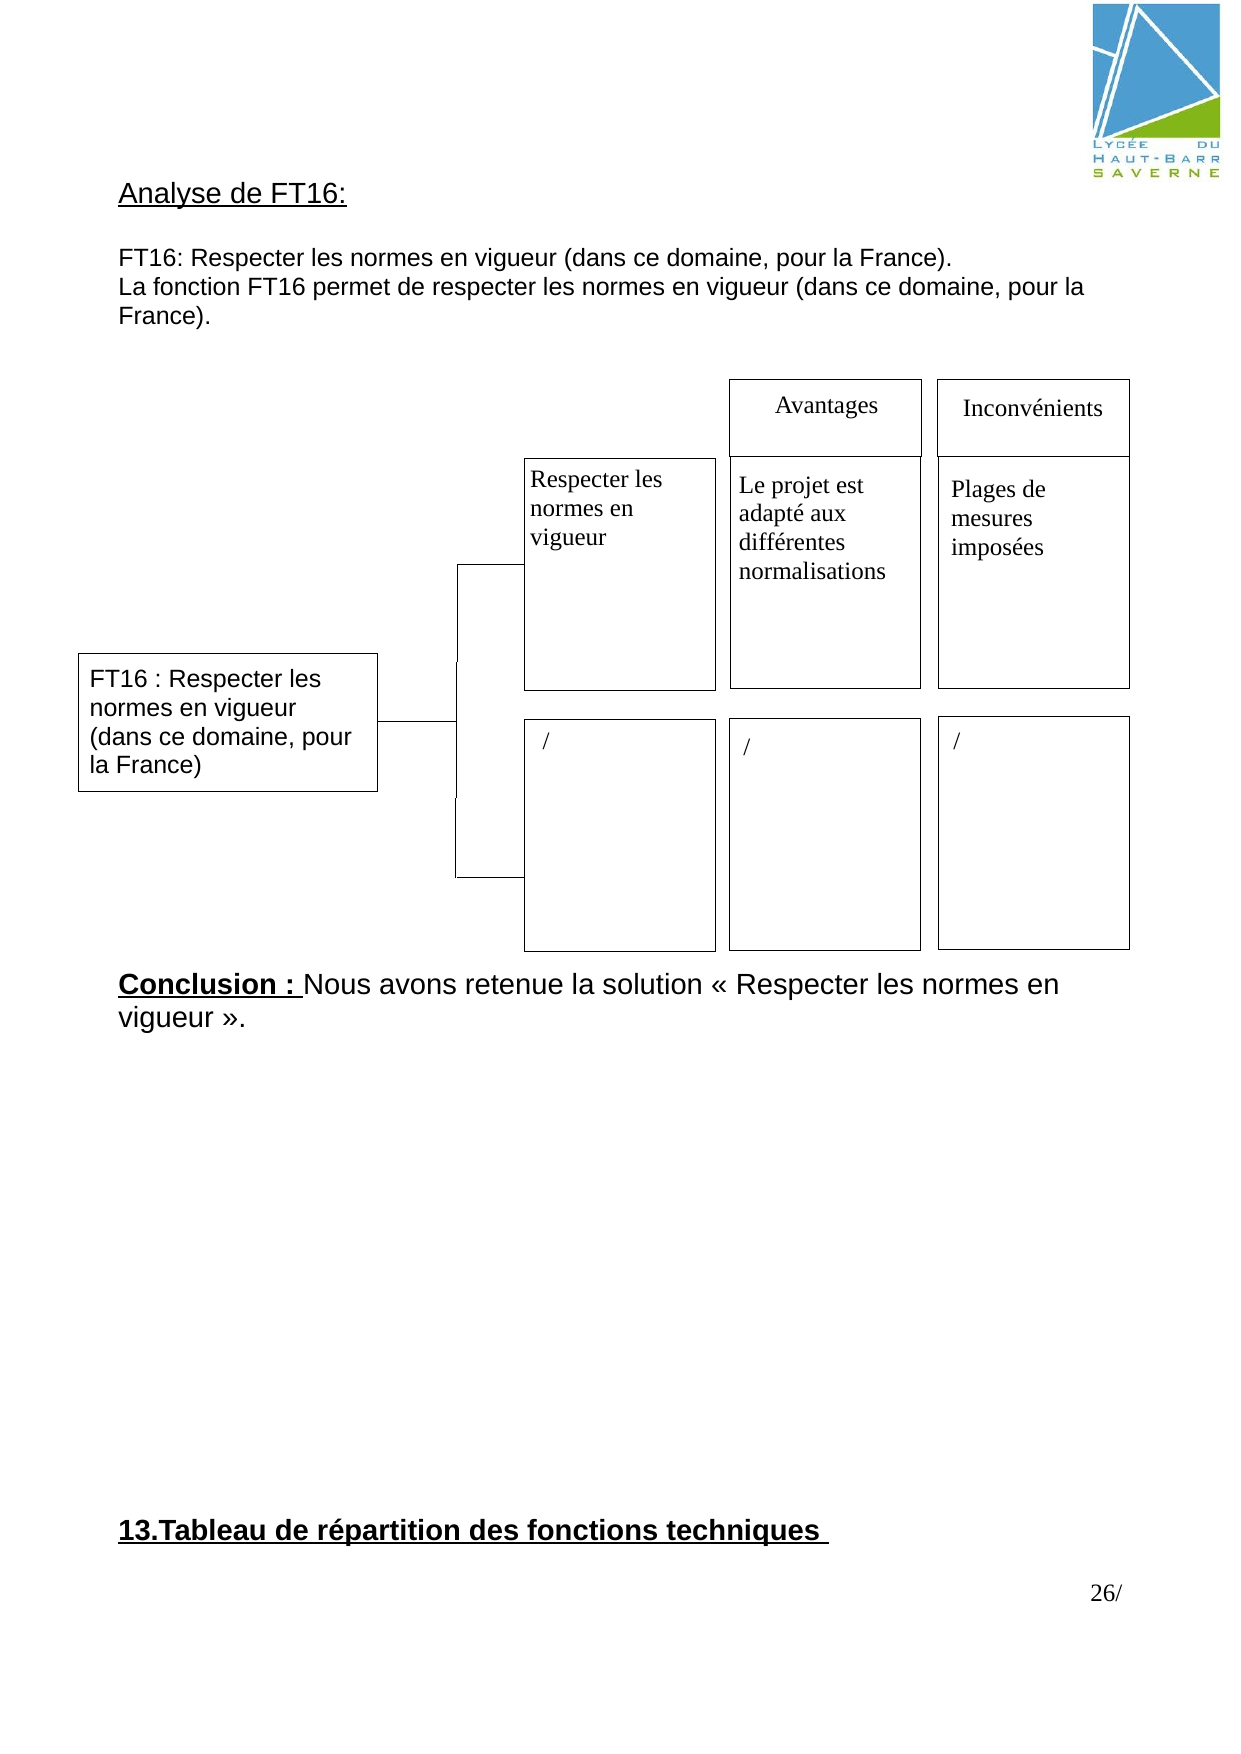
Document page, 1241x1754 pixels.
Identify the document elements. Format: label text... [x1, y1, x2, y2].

text FT16: Respecter les normes en vigueur (dans ce domaine, pour la France). [118, 243, 1122, 272]
text Analyse de FT16: [118, 176, 1122, 210]
picture [1087, 0, 1224, 185]
text La fonction FT16 permet de respecter les normes en vigueur (dans ce domaine, pour la France). [118, 272, 1122, 330]
text 13.Tableau de répartition des fonctions techniques [118, 1513, 1122, 1547]
text Conclusion : Nous avons retenue la solution « Respecter les normes en vigueur ». [118, 967, 1122, 1034]
